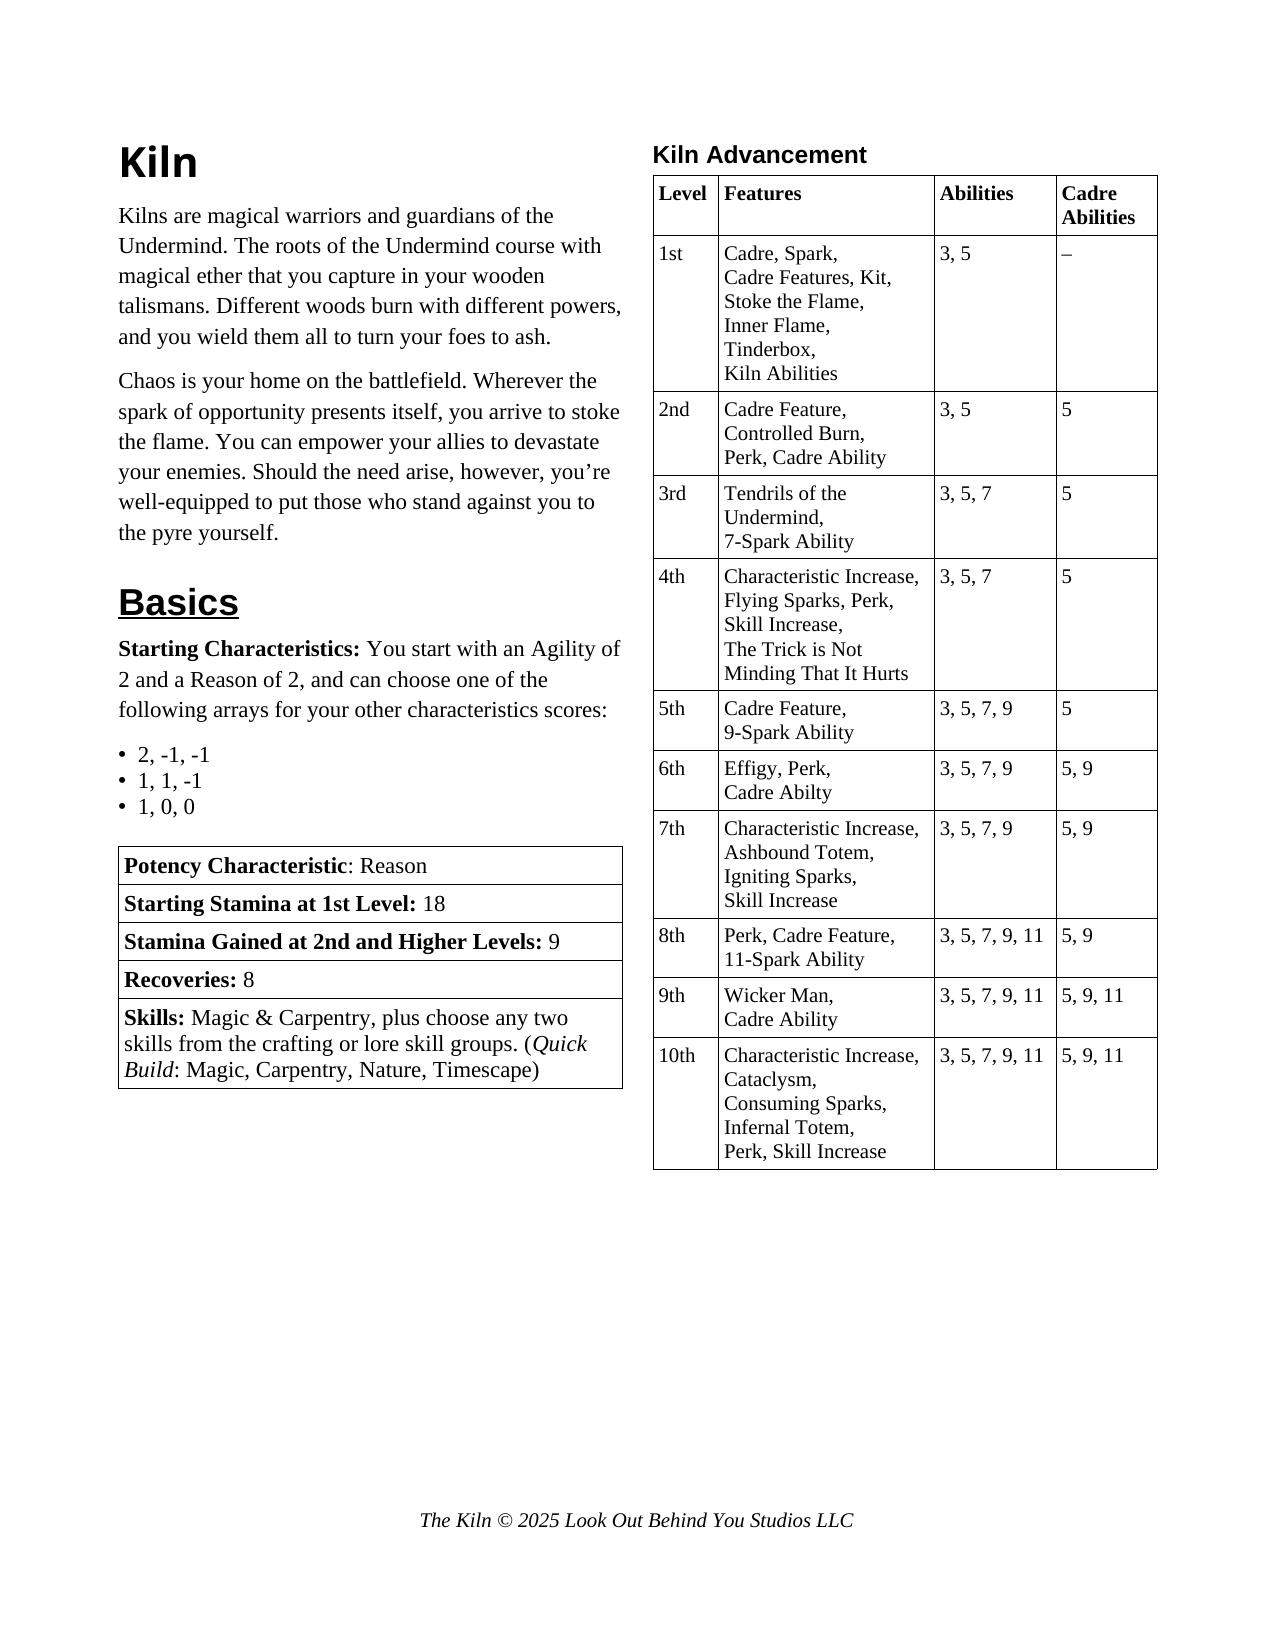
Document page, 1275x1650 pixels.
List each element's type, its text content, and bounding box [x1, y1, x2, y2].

table_cell Perk, Cadre Feature, 11-Spark Ability [719, 919, 934, 977]
table_cell Skills: Magic & Carpentry, plus choose any two skills from the crafting or lore skill groups. (Quick Build: Magic, Carpentry, Nature, Timescape) [119, 999, 622, 1088]
table_header Abilities [935, 176, 1056, 235]
text Chaos is your home on the battlefield. Wherever the spark of opportunity presents itself, you arrive to stoke the flame. You can empower your allies to devastate your enemies. Should the need arise, however, you’re well-equipped to put those who stand against you to the pyre yourself. [118, 368, 622, 545]
table_cell 6th [654, 751, 718, 810]
table_cell 3, 5, 7, 9, 11 [935, 1038, 1056, 1169]
table_cell 3, 5 [935, 236, 1056, 391]
table_cell 1st [654, 236, 718, 391]
table_cell Wicker Man, Cadre Ability [719, 978, 934, 1037]
table_cell Tendrils of the Undermind, 7-Spark Ability [719, 476, 934, 558]
table_cell Starting Stamina at 1st Level: 18 [119, 885, 622, 922]
table_cell 5, 9, 11 [1057, 978, 1157, 1037]
table_cell Characteristic Increase, Cataclysm, Consuming Sparks, Infernal Totem, Perk, Skill Increase [719, 1038, 934, 1169]
table_cell – [1057, 236, 1157, 391]
table_cell 5, 9 [1057, 751, 1157, 810]
table_cell 3, 5, 7, 9, 11 [935, 919, 1056, 977]
table_cell 5 [1057, 559, 1157, 690]
table_cell 5 [1057, 392, 1157, 475]
table_cell Characteristic Increase, Ashbound Totem, Igniting Sparks, Skill Increase [719, 811, 934, 918]
table_cell 3, 5 [935, 392, 1056, 475]
text Starting Characteristics: You start with an Agility of 2 and a Reason of 2, and can choose one of the following arrays for your other characteristics scores: [118, 636, 622, 722]
table_cell 5, 9 [1057, 811, 1157, 918]
table_header Features [719, 176, 934, 235]
table_cell 5 [1057, 691, 1157, 750]
table_cell Characteristic Increase, Flying Sparks, Perk, Skill Increase, The Trick is Not Minding That It Hurts [719, 559, 934, 690]
table_cell 5 [1057, 476, 1157, 558]
table_cell 8th [654, 919, 718, 977]
table_cell 9th [654, 978, 718, 1037]
table_cell Recoveries: 8 [119, 961, 622, 998]
table_header Potency Characteristic: Reason [119, 847, 622, 884]
table_cell 3, 5, 7, 9 [935, 751, 1056, 810]
subtitle Basics [118, 580, 622, 623]
list 1, 1, -1 [118, 767, 622, 793]
subtitle Kiln [118, 133, 622, 189]
table_cell 4th [654, 559, 718, 690]
table_cell 3, 5, 7, 9, 11 [935, 978, 1056, 1037]
table_header Cadre Abilities [1057, 176, 1157, 235]
subtitle Kiln Advancement [652, 141, 1157, 169]
table_cell 3, 5, 7 [935, 476, 1056, 558]
table_cell 7th [654, 811, 718, 918]
table_cell 2nd [654, 392, 718, 475]
table_cell 3, 5, 7, 9 [935, 691, 1056, 750]
list 1, 0, 0 [118, 793, 622, 820]
table_cell Cadre Feature, Controlled Burn, Perk, Cadre Ability [719, 392, 934, 475]
list 2, -1, -1 [118, 741, 622, 767]
table_cell Cadre, Spark, Cadre Features, Kit, Stoke the Flame, Inner Flame, Tinderbox, Kiln Abilities [719, 236, 934, 391]
text Kilns are magical warriors and guardians of the Undermind. The roots of the Undermind course with magical ether that you capture in your wooden talismans. Different woods burn with different powers, and you wield them all to turn your foes to ash. [118, 202, 622, 349]
table_cell Stamina Gained at 2nd and Higher Levels: 9 [119, 923, 622, 960]
table_cell Cadre Feature, 9-Spark Ability [719, 691, 934, 750]
table_cell 3, 5, 7, 9 [935, 811, 1056, 918]
table_cell 10th [654, 1038, 718, 1169]
table_cell 5, 9, 11 [1057, 1038, 1157, 1169]
table_cell Effigy, Perk, Cadre Abilty [719, 751, 934, 810]
table_header Level [654, 176, 718, 235]
table_cell 3, 5, 7 [935, 559, 1056, 690]
table_cell 3rd [654, 476, 718, 558]
table_cell 5th [654, 691, 718, 750]
table_cell 5, 9 [1057, 919, 1157, 977]
